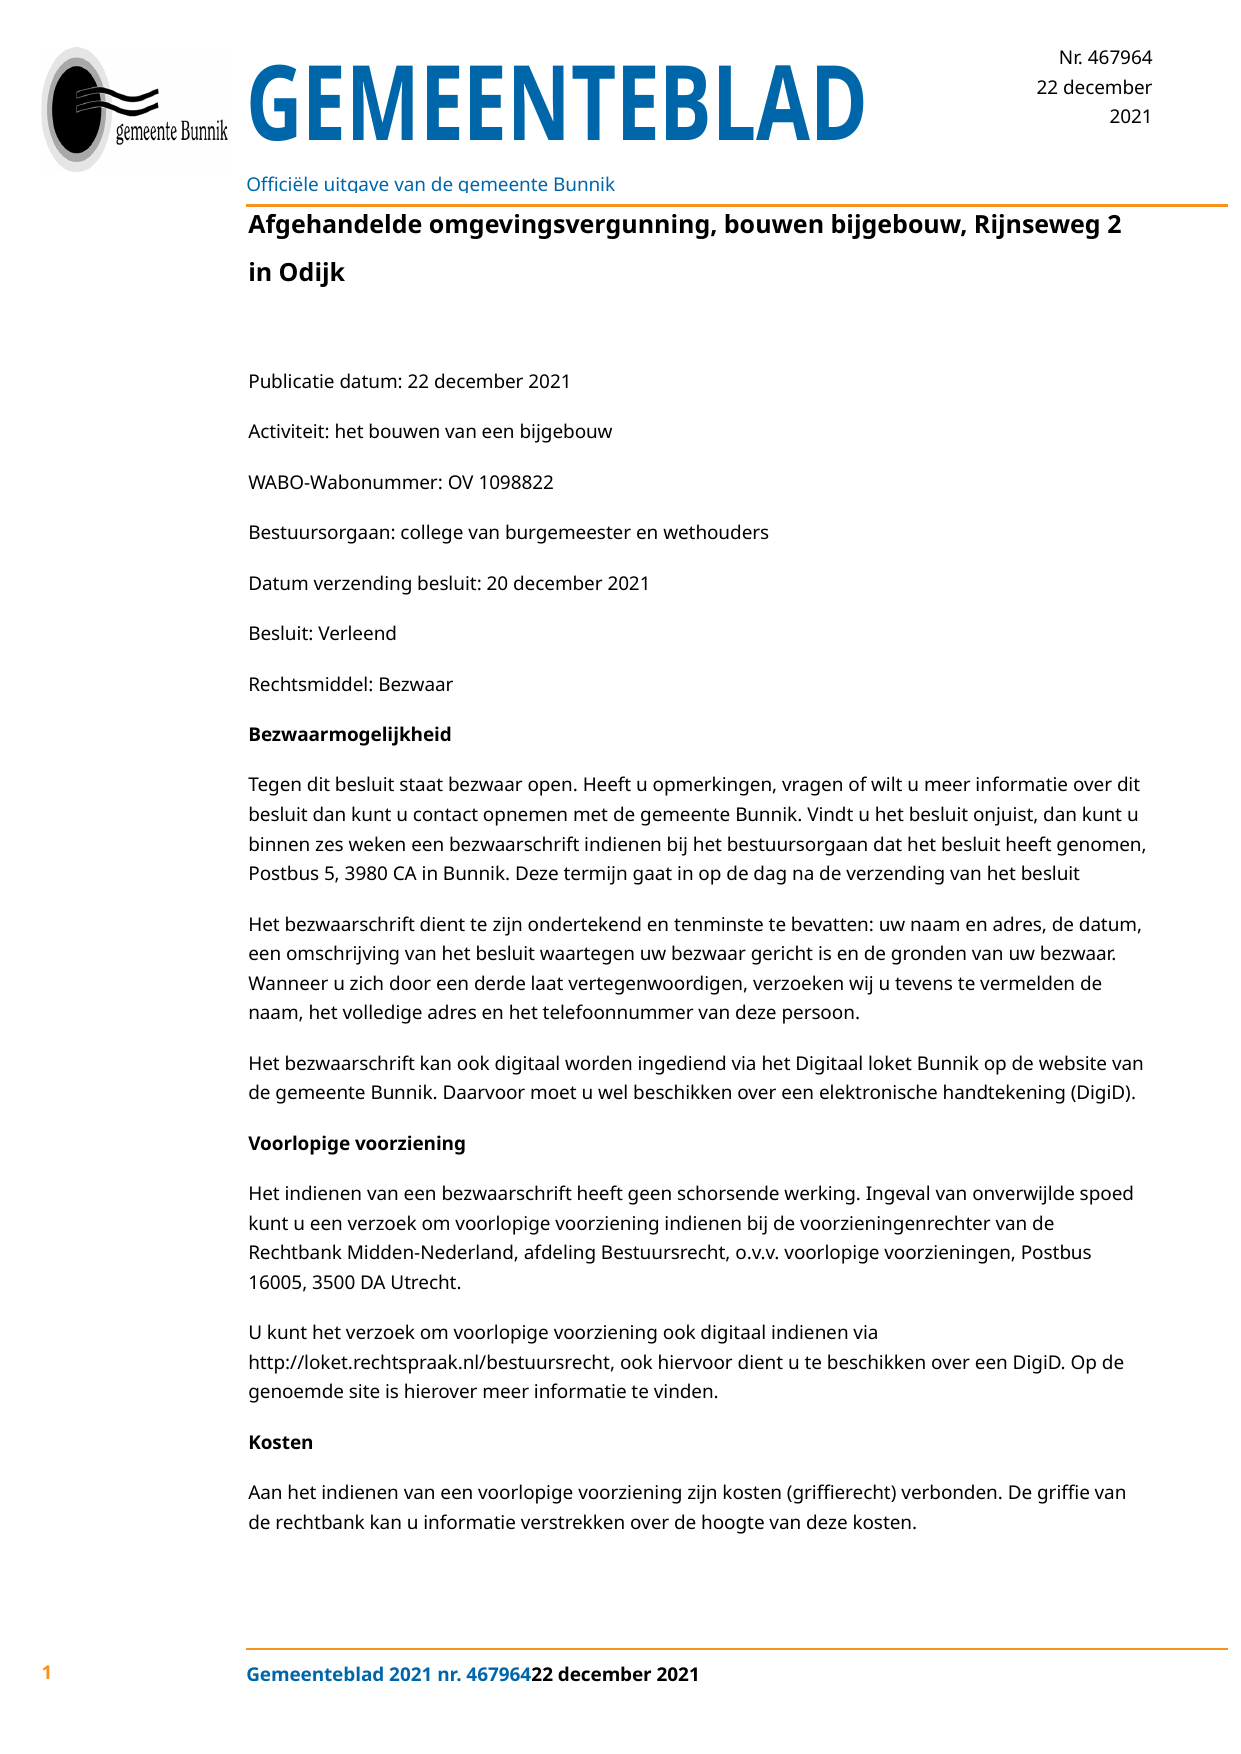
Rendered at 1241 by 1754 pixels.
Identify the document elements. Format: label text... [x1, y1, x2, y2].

text Het bezwaarschrift dient te zijn ondertekend en tenminste te bevatten: uw naam en adres, de datum, een omschrijving van het besluit waartegen uw bezwaar gericht is en de gronden van uw bezwaar. Wanneer u zich door een derde laat vertegenwoordigen, verzoeken wij u tevens te vermelden de naam, het volledige adres en het telefoonnummer van deze persoon. [248, 911, 1152, 1025]
text Het indienen van een bezwaarschrift heeft geen schorsende werking. Ingeval van onverwijlde spoed kunt u een verzoek om voorlopige voorziening indienen bij de voorzieningenrechter van de Rechtbank Midden-Nederland, afdeling Bestuursrecht, o.v.v. voorlopige voorzieningen, Postbus 16005, 3500 DA Utrecht. [248, 1180, 1152, 1295]
text Tegen dit besluit staat bezwaar open. Heeft u opmerkingen, vragen of wilt u meer informatie over dit besluit dan kunt u contact opnemen met de gemeente Bunnik. Vindt u het besluit onjuist, dan kunt u binnen zes weken een bezwaarschrift indienen bij het bestuursorgaan dat het besluit heeft genomen, Postbus 5, 3980 CA in Bunnik. Deze termijn gaat in op de dag na de verzending van het besluit [248, 772, 1152, 886]
text Aan het indienen van een voorlopige voorziening zijn kosten (griffierecht) verbonden. De griffie van de rechtbank kan u informatie verstrekken over de hoogte van deze kosten. [248, 1479, 1152, 1535]
text Datum verzending besluit: 20 december 2021 [248, 570, 1152, 596]
text Bezwaarmogelijkheid [248, 721, 1152, 747]
text WABO-Wabonummer: OV 1098822 [248, 469, 1152, 495]
text Rechtsmiddel: Bezwaar [248, 671, 1152, 697]
text Het bezwaarschrift kan ook digitaal worden ingediend via het Digitaal loket Bunnik op de website van de gemeente Bunnik. Daarvoor moet u wel beschikken over een elektronische handtekening (DigiD). [248, 1050, 1152, 1105]
text Voorlopige voorziening [248, 1130, 1152, 1156]
text Afgehandelde omgevingsvergunning, bouwen bijgebouw, Rijnseweg 2 in Odijk [248, 207, 1152, 288]
text Publicatie datum: 22 december 2021 [248, 368, 1152, 394]
text Besluit: Verleend [248, 620, 1152, 646]
text Activiteit: het bouwen van een bijgebouw [248, 419, 1152, 444]
text Bestuursorgaan: college van burgemeester en wethouders [248, 519, 1152, 545]
text U kunt het verzoek om voorlopige voorziening ook digitaal indienen via http://loket.rechtspraak.nl/bestuursrecht, ook hiervoor dient u te beschikken over een DigiD. Op de genoemde site is hierover meer informatie te vinden. [248, 1319, 1152, 1404]
picture [41, 47, 231, 172]
text Kosten [248, 1429, 1152, 1455]
